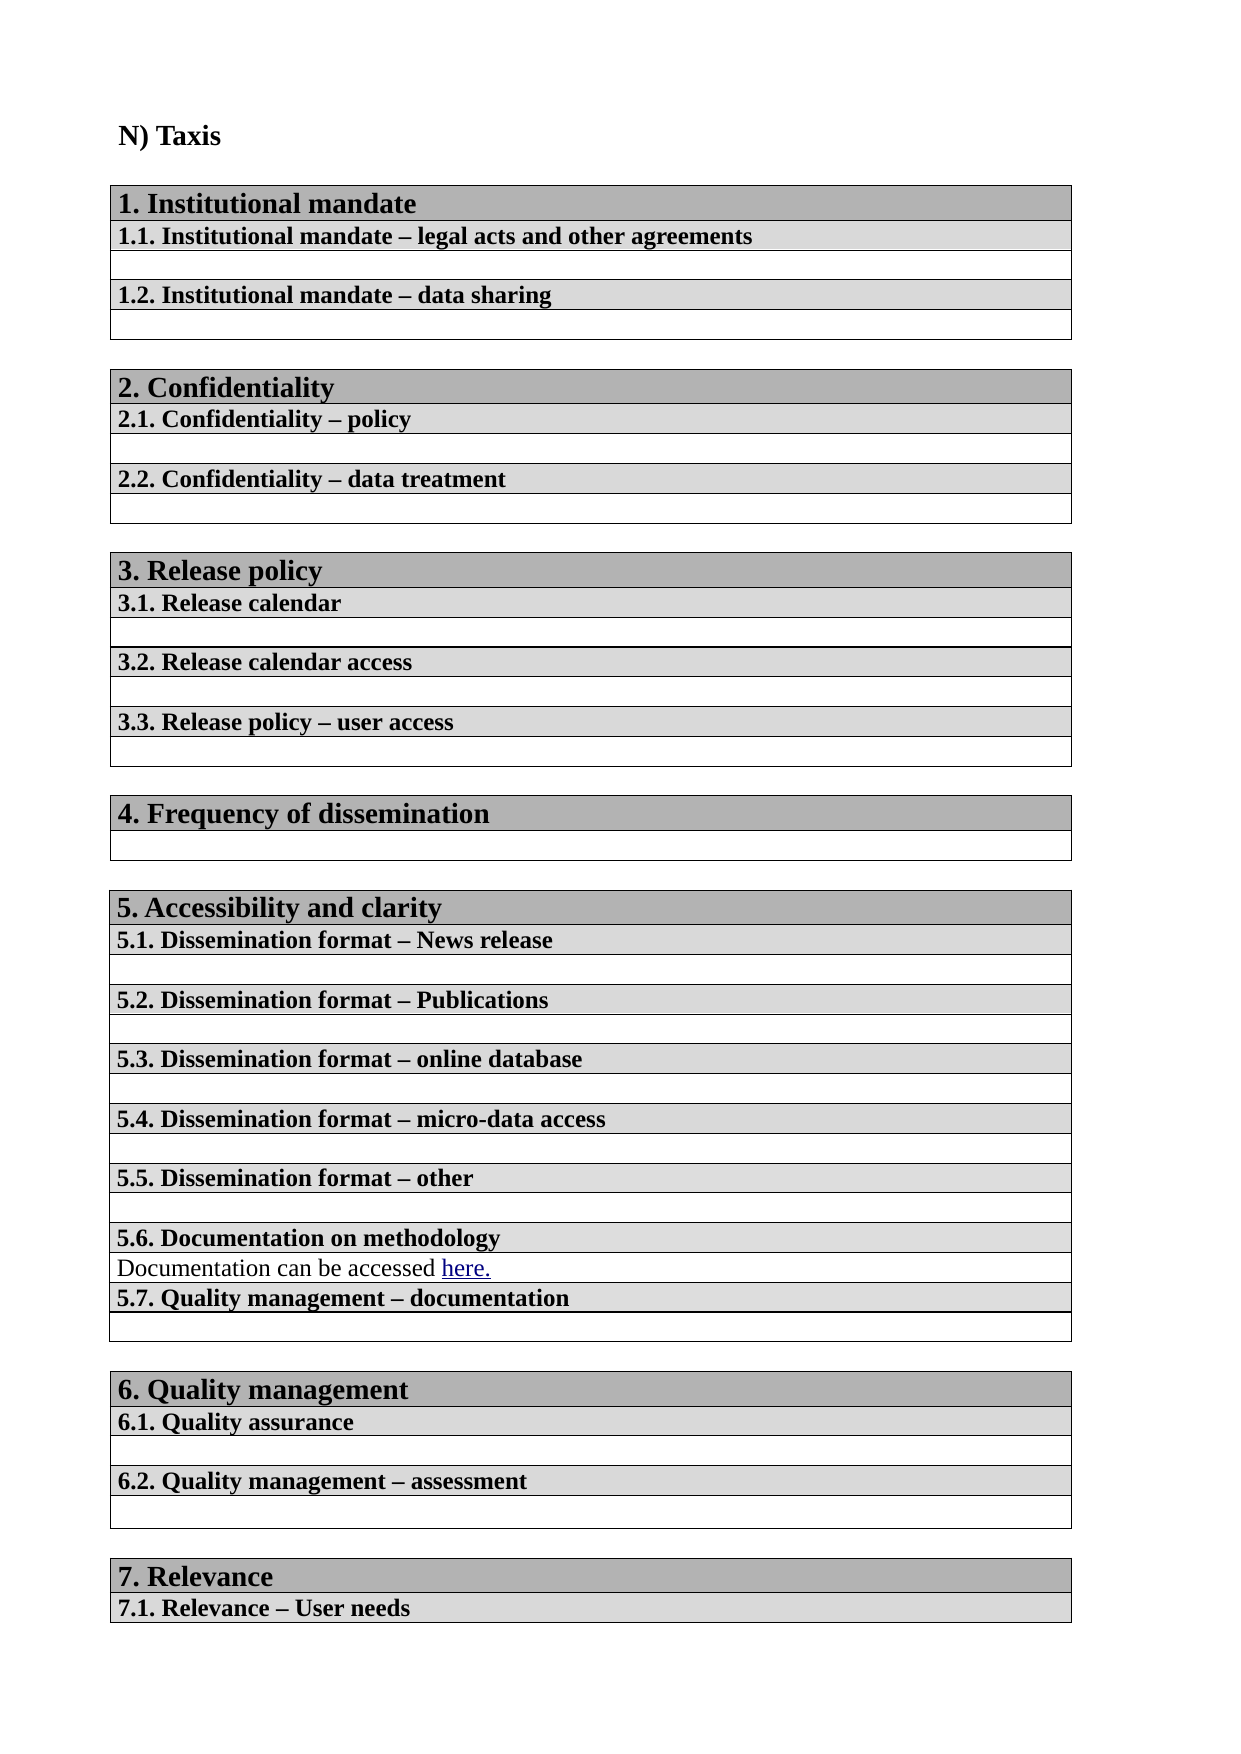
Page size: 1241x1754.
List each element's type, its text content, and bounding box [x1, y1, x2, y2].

table_cell [110, 1134, 1071, 1162]
table_cell 5.7. Quality management – documentation [110, 1283, 1071, 1311]
table_header 2. Confidentiality [111, 370, 1071, 403]
table_cell 3.2. Release calendar access [111, 648, 1071, 676]
table_cell 2.1. Confidentiality – policy [111, 404, 1071, 433]
table_cell 1.2. Institutional mandate – data sharing [111, 280, 1071, 309]
table_cell 7.1. Relevance – User needs [111, 1593, 1071, 1622]
table_header 4. Frequency of dissemination [111, 796, 1071, 830]
table_cell 2.2. Confidentiality – data treatment [111, 464, 1071, 493]
table_cell 5.1. Dissemination format – News release [110, 925, 1071, 954]
table_cell 6.2. Quality management – assessment [111, 1466, 1071, 1495]
table_header 1. Institutional mandate [111, 186, 1071, 220]
table_cell [110, 1193, 1071, 1222]
table_cell 5.2. Dissemination format – Publications [110, 985, 1071, 1013]
table_cell [111, 494, 1071, 522]
table_cell 1.1. Institutional mandate – legal acts and other agreements [111, 221, 1071, 249]
table_header 5. Accessibility and clarity [110, 891, 1071, 924]
text N) Taxis [118, 118, 1122, 152]
table_cell [111, 434, 1071, 463]
table_cell [111, 737, 1071, 766]
table_cell 5.3. Dissemination format – online database [110, 1044, 1071, 1073]
table_header 7. Relevance [111, 1559, 1071, 1592]
table_cell 3.3. Release policy – user access [111, 707, 1071, 736]
table_cell [110, 1015, 1071, 1043]
table_cell 3.1. Release calendar [111, 588, 1071, 617]
table_cell [111, 618, 1071, 646]
table_cell [111, 1436, 1071, 1465]
table_cell Documentation can be accessed here. [110, 1253, 1071, 1282]
table_cell 5.5. Dissemination format – other [110, 1164, 1071, 1192]
table_cell [111, 831, 1071, 860]
table_cell 5.6. Documentation on methodology [110, 1223, 1071, 1252]
table_cell [111, 1496, 1071, 1528]
table_cell [110, 955, 1071, 984]
table_cell [111, 251, 1071, 279]
table_header 3. Release policy [111, 553, 1071, 587]
table_cell [111, 310, 1071, 339]
table_cell 5.4. Dissemination format – micro-data access [110, 1104, 1071, 1133]
table_cell [110, 1074, 1071, 1103]
table_cell [110, 1313, 1071, 1341]
table_header 6. Quality management [111, 1372, 1071, 1406]
table_cell [111, 677, 1071, 706]
table_cell 6.1. Quality assurance [111, 1407, 1071, 1435]
